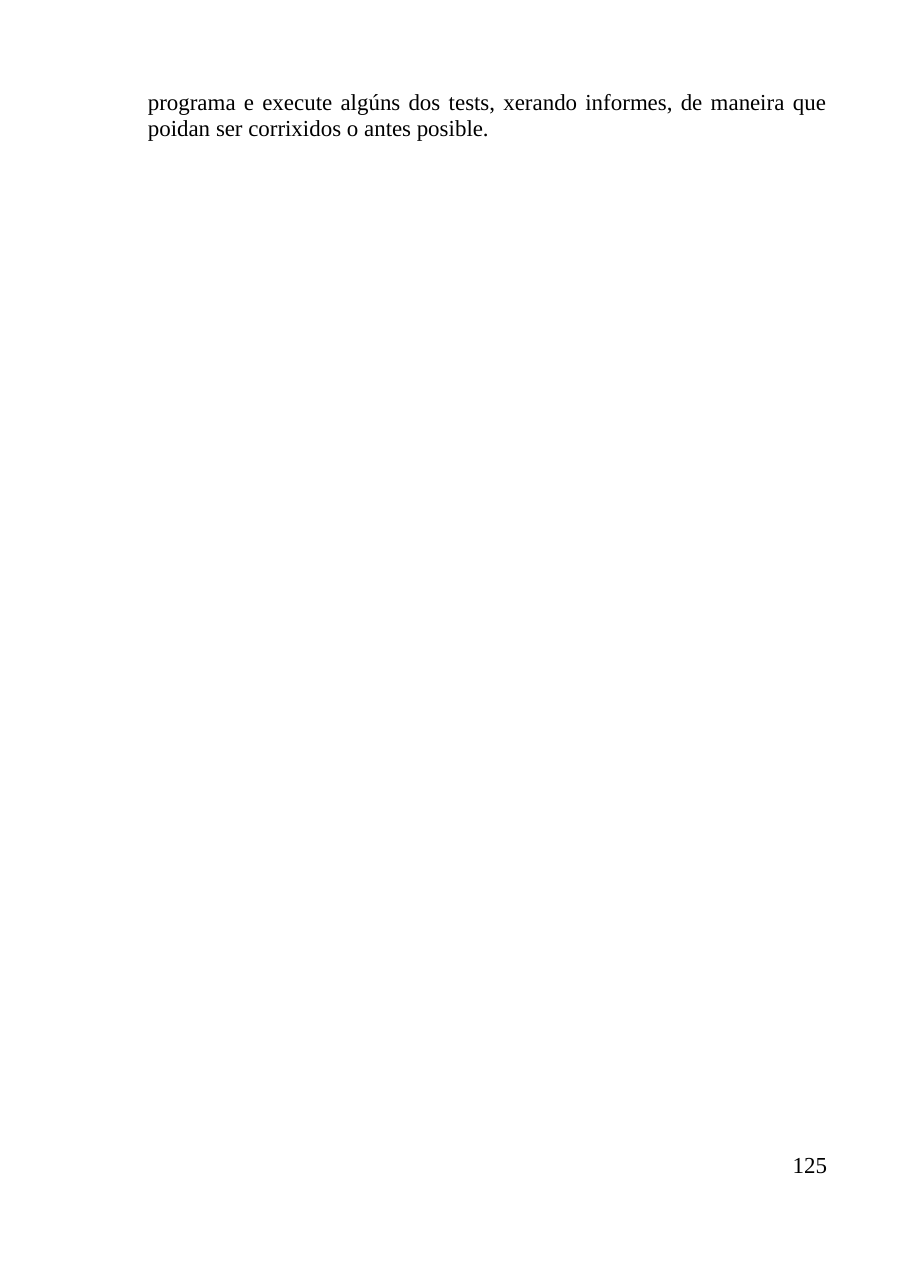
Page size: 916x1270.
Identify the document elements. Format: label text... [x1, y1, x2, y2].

text programa e execute algúns dos tests, xerando informes, de maneira que poidan ser corrixidos o antes posible. [148, 88, 827, 141]
